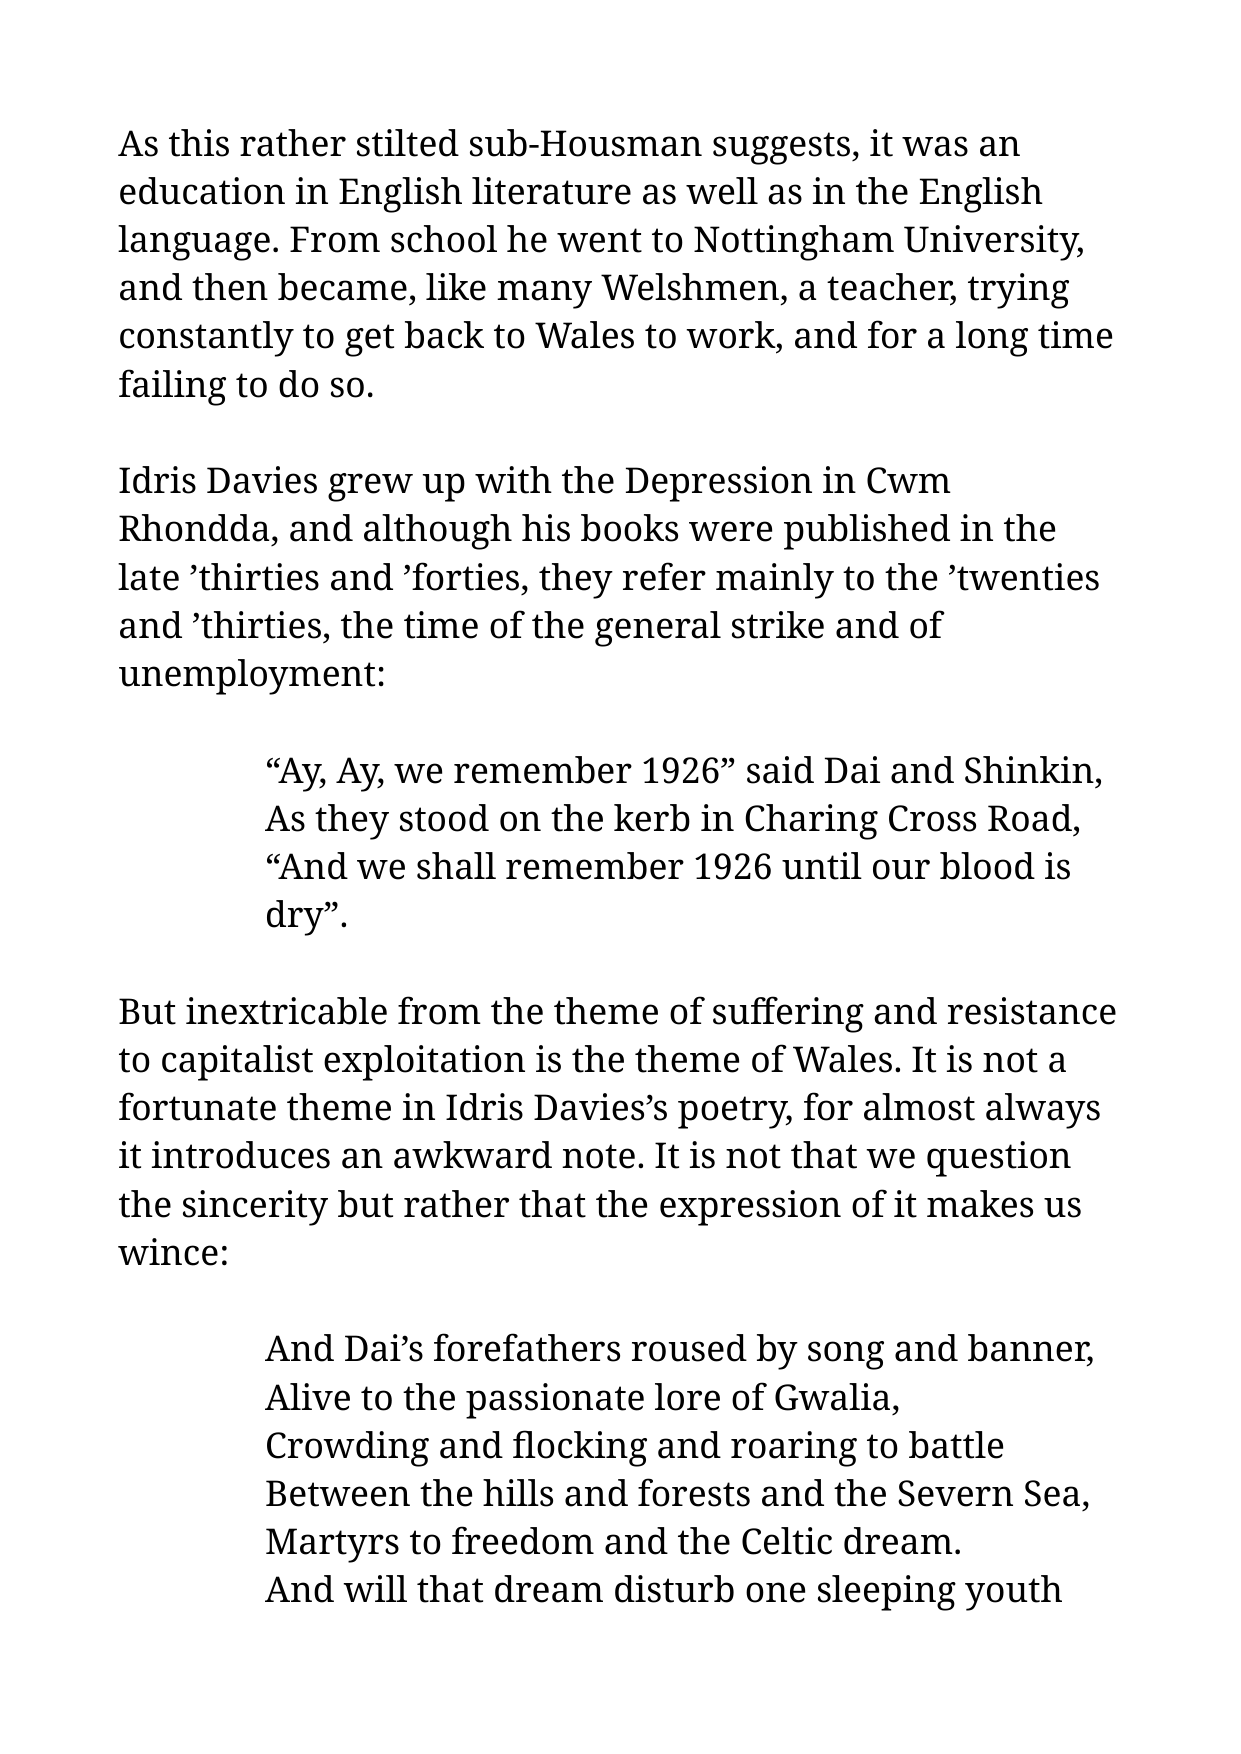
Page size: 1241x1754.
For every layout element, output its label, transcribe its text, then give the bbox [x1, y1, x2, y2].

text Crowding and flocking and roaring to battle [265, 1420, 1122, 1468]
text As they stood on the kerb in Charing Cross Road, [265, 793, 1122, 842]
text “Ay, Ay, we remember 1926” said Dai and Shinkin, [265, 745, 1122, 793]
text As this rather stilted sub-Housman suggests, it was an education in English literature as well as in the English language. From school he went to Nottingham University, and then became, like many Welshmen, a teacher, trying constantly to get back to Wales to work, and for a long time failing to do so. [118, 118, 1122, 407]
text But inextricable from the theme of suffering and resistance to capitalist exploitation is the theme of Wales. It is not a fortunate theme in Idris Davies’s poetry, for almost always it introduces an awkward note. It is not that we question the sincerity but rather that the expression of it makes us wince: [118, 986, 1122, 1276]
text Martyrs to freedom and the Celtic dream. [265, 1517, 1122, 1565]
text And Dai’s forefathers roused by song and banner, [265, 1324, 1122, 1372]
text Idris Davies grew up with the Depression in Cwm Rhondda, and although his books were published in the late ’thirties and ’forties, they refer mainly to the ’twenties and ’thirties, the time of the general strike and of unemployment: [118, 456, 1122, 697]
text Alive to the passionate lore of Gwalia, [265, 1372, 1122, 1420]
text And will that dream disturb one sleeping youth [265, 1565, 1122, 1613]
text Between the hills and forests and the Severn Sea, [265, 1468, 1122, 1517]
text “And we shall remember 1926 until our blood is dry”. [265, 842, 1122, 938]
